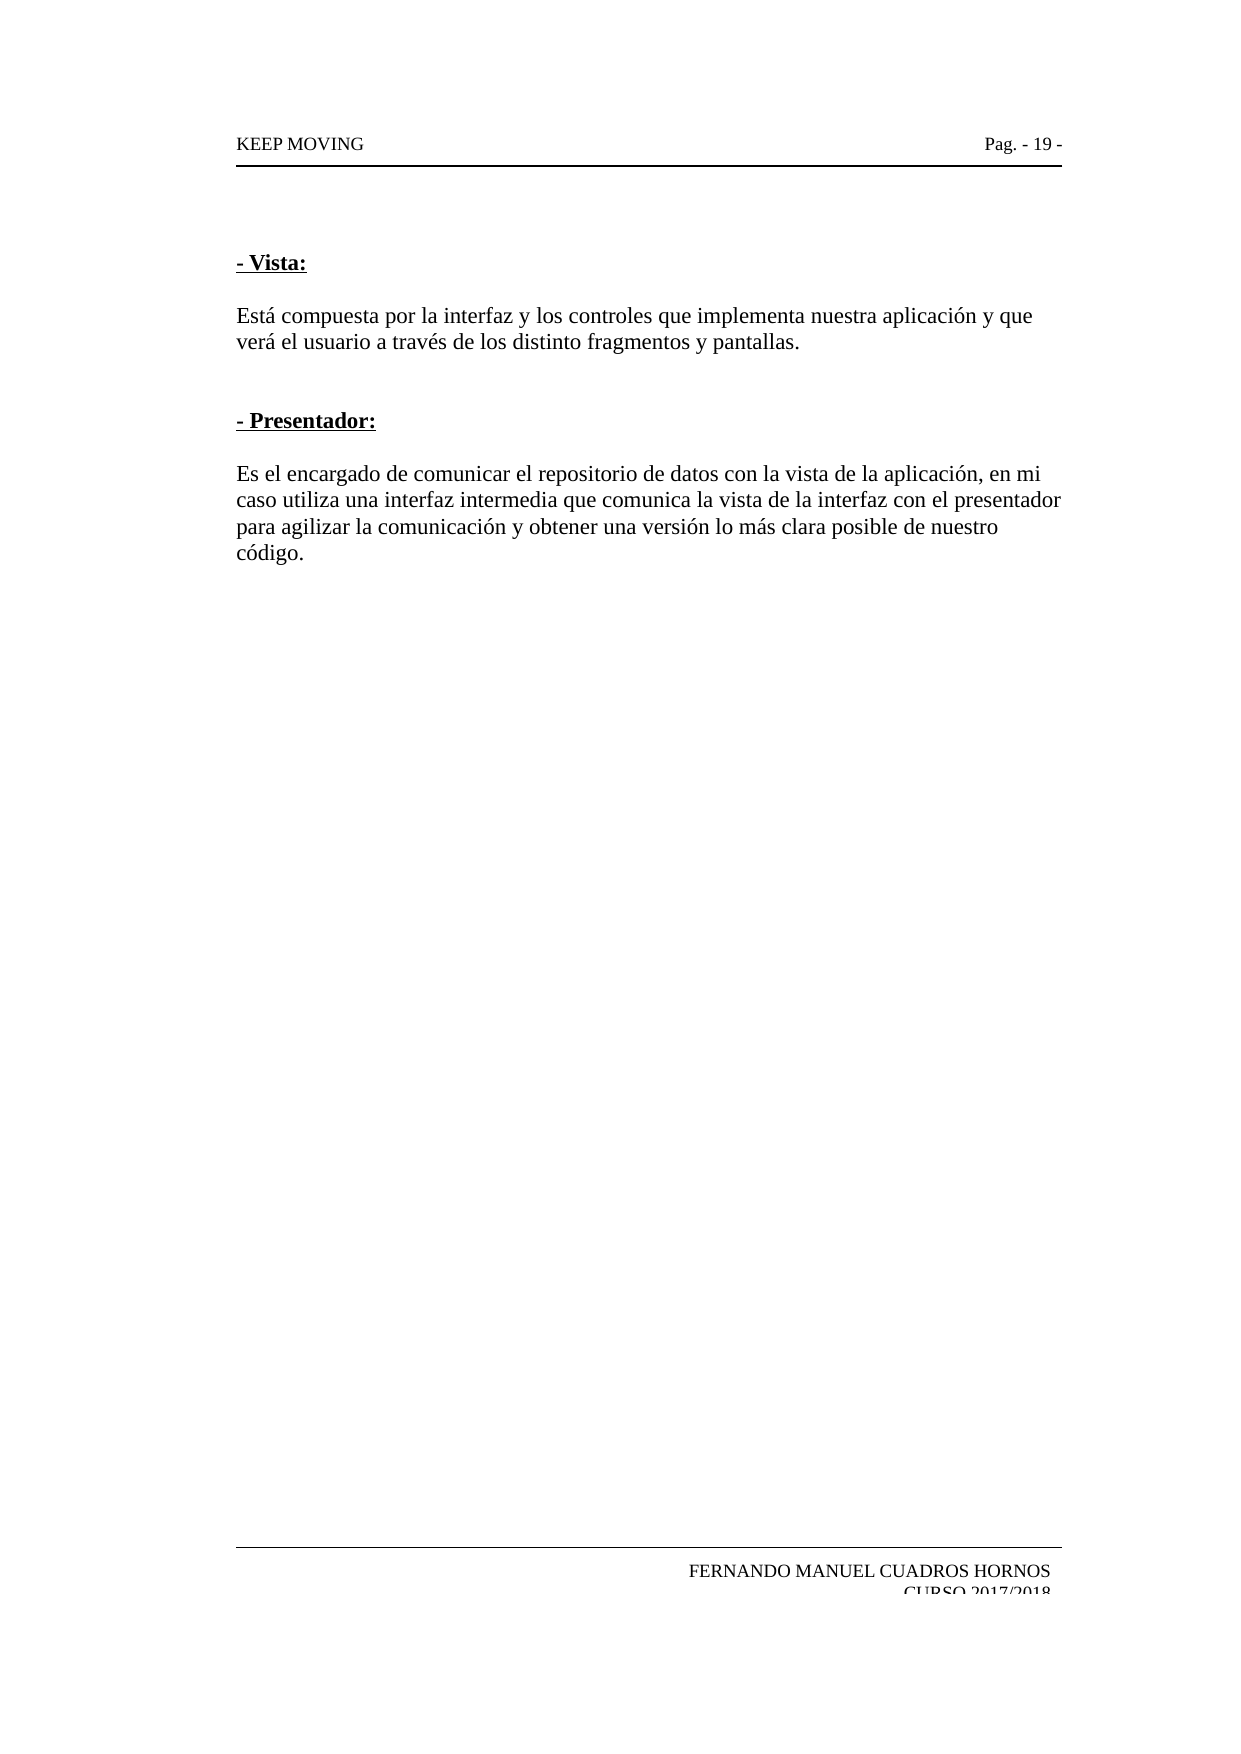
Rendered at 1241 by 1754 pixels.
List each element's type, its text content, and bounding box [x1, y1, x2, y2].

text - Vista: [236, 249, 1062, 276]
text Está compuesta por la interfaz y los controles que implementa nuestra aplicación y que verá el usuario a través de los distinto fragmentos y pantallas. [236, 302, 1062, 355]
text Es el encargado de comunicar el repositorio de datos con la vista de la aplicación, en mi caso utiliza una interfaz intermedia que comunica la vista de la interfaz con el presentador para agilizar la comunicación y obtener una versión lo más clara posible de nuestro código. [236, 460, 1062, 566]
text - Presentador: [236, 407, 1062, 434]
